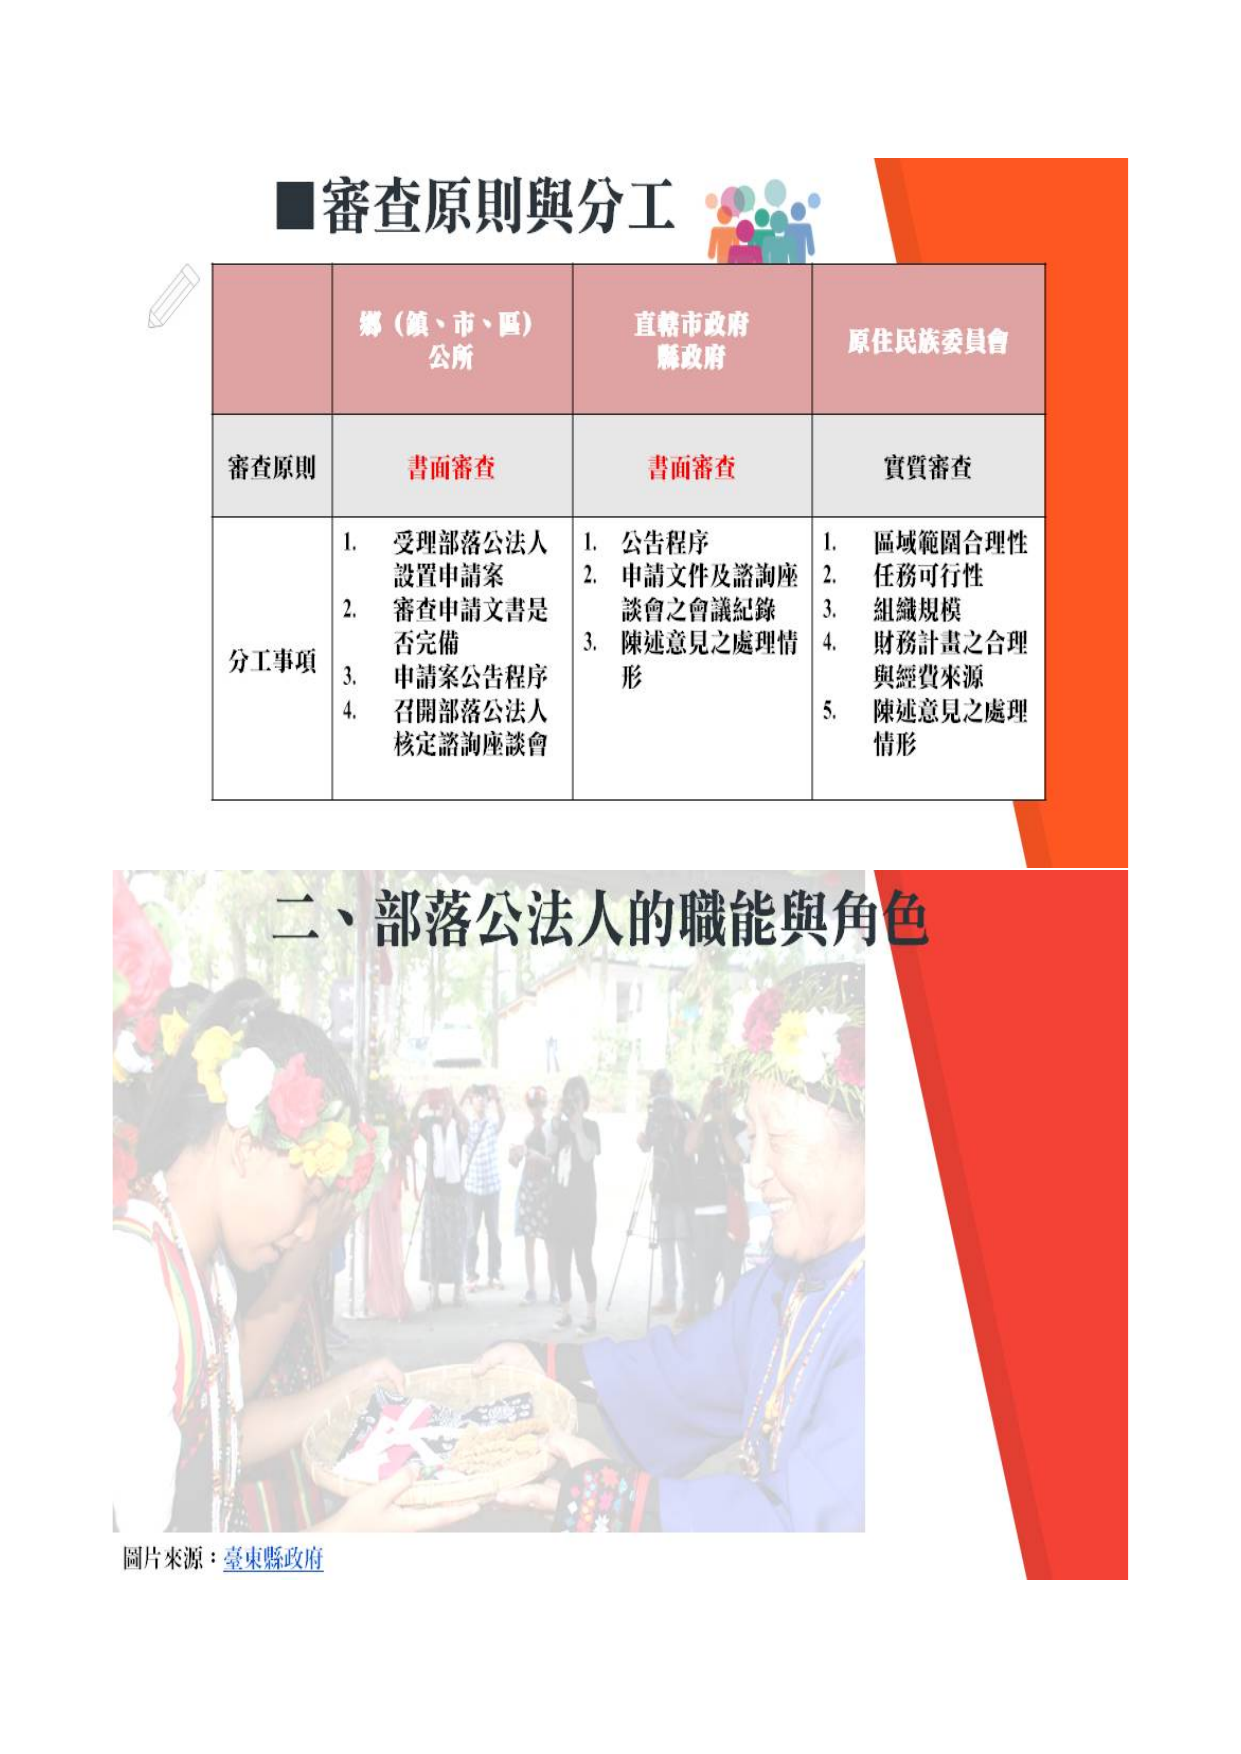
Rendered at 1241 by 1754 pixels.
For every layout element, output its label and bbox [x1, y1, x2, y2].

picture [112, 870, 1129, 1580]
picture [112, 158, 1129, 868]
